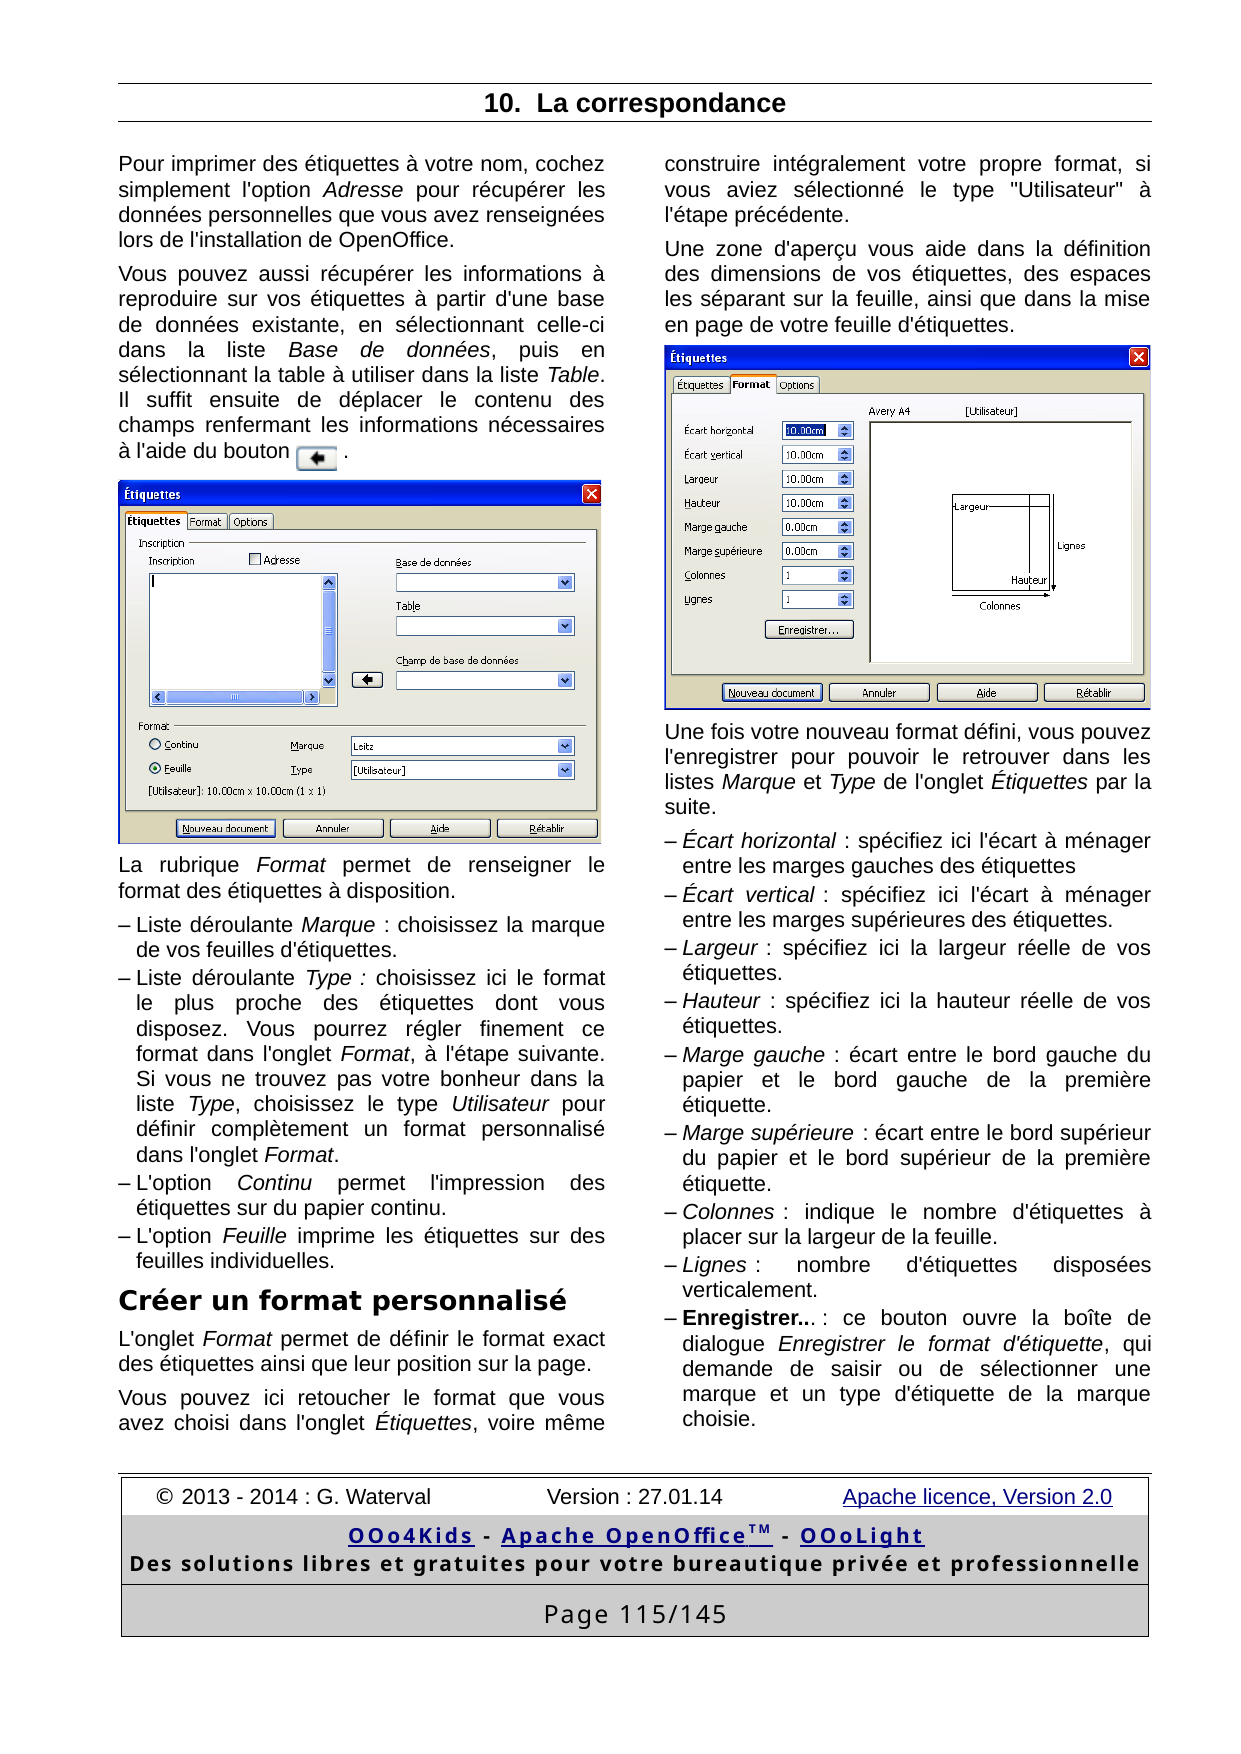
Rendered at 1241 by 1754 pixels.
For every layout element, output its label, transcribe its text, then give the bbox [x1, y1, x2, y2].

text Pour imprimer des étiquettes à votre nom, cochez simplement l'option Adresse pour récupérer les données personnelles que vous avez renseignées lors de l'installation de OpenOffice. [118, 151, 605, 252]
text Vous pouvez aussi récupérer les informations à reproduire sur vos étiquettes à partir d'une base de données existante, en sélectionnant celle-ci dans la liste Base de données, puis en sélectionnant la table à utiliser dans la liste Table. Il suffit ensuite de déplacer le contenu des champs renfermant les informations nécessaires à l'aide du bouton . [118, 261, 605, 471]
list Marge supérieure : écart entre le bord supérieur du papier et le bord supérieur de la première étiquette. [664, 1120, 1152, 1196]
text Une zone d'aperçu vous aide dans la définition des dimensions de vos étiquettes, des espaces les séparant sur la feuille, ainsi que dans la mise en page de votre feuille d'étiquettes. [664, 236, 1152, 337]
text L'onglet Format permet de définir le format exact des étiquettes ainsi que leur position sur la page. [118, 1326, 605, 1376]
list L'option Continu permet l'impression des étiquettes sur du papier continu. [118, 1169, 605, 1220]
list Écart horizontal : spécifiez ici l'écart à ménager entre les marges gauches des étiquettes [664, 828, 1152, 879]
picture [296, 445, 337, 471]
text La rubrique Format permet de renseigner le format des étiquettes à disposition. [118, 852, 605, 903]
subtitle Créer un format personnalisé [118, 1285, 605, 1317]
list Colonnes : indique le nombre d'étiquettes à placer sur la largeur de la feuille. [664, 1199, 1152, 1249]
text Vous pouvez ici retoucher le format que vous avez choisi dans l'onglet Étiquettes, voire même [118, 1385, 605, 1435]
list Lignes : nombre d'étiquettes disposées verticalement. [664, 1252, 1152, 1302]
list Marge gauche : écart entre le bord gauche du papier et le bord gauche de la première étiquette. [664, 1042, 1152, 1117]
list Liste déroulante Marque : choisissez la marque de vos feuilles d'étiquettes. [118, 912, 605, 962]
text construire intégralement votre propre format, si vous aviez sélectionné le type "Utilisateur" à l'étape précédente. [664, 151, 1152, 227]
list Hauteur : spécifiez ici la hauteur réelle de vos étiquettes. [664, 988, 1152, 1039]
list Largeur : spécifiez ici la largeur réelle de vos étiquettes. [664, 935, 1152, 985]
list Liste déroulante Type : choisissez ici le format le plus proche des étiquettes dont vous disposez. Vous pourrez régler finement ce format dans l'onglet Format, à l'étape suivante. Si vous ne trouvez pas votre bonheur dans la liste Type, choisissez le type Utilisateur pour définir complètement un format personnalisé dans l'onglet Format. [118, 965, 605, 1167]
text Une fois votre nouveau format défini, vous pouvez l'enregistrer pour pouvoir le retrouver dans les listes Marque et Type de l'onglet Étiquettes par la suite. [664, 718, 1152, 819]
list Enregistrer... : ce bouton ouvre la boîte de dialogue Enregistrer le format d'étiquette, qui demande de saisir ou de sélectionner une marque et un type d'étiquette de la marque choisie. [664, 1305, 1152, 1431]
list Écart vertical : spécifiez ici l'écart à ménager entre les marges supérieures des étiquettes. [664, 882, 1152, 932]
list L'option Feuille imprime les étiquettes sur des feuilles individuelles. [118, 1223, 605, 1273]
